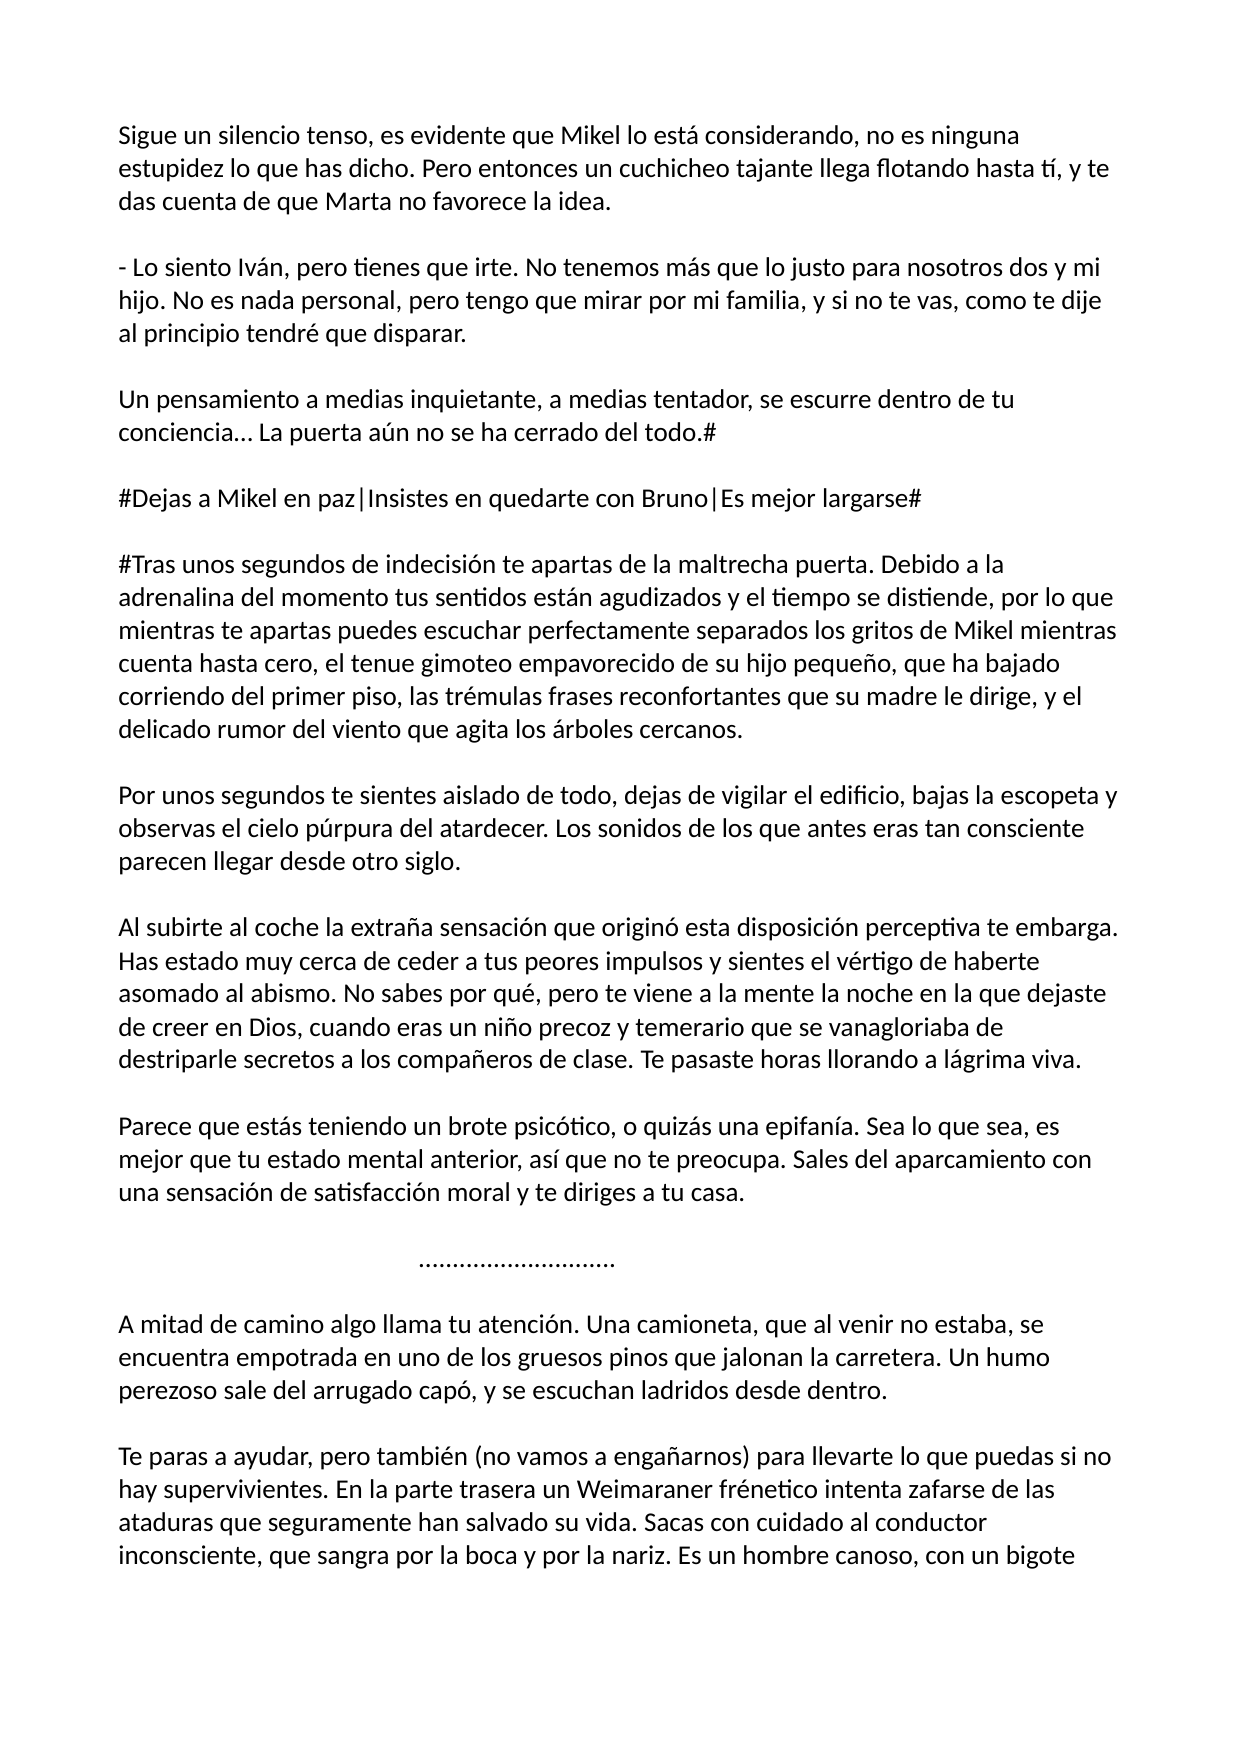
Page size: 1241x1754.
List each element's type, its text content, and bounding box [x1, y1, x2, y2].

text Parece que estás teniendo un brote psicótico, o quizás una epifanía. Sea lo que sea, es mejor que tu estado mental anterior, así que no te preocupa. Sales del aparcamiento con una sensación de satisfacción moral y te diriges a tu casa. [118, 1109, 1122, 1208]
text Te paras a ayudar, pero también (no vamos a engañarnos) para llevarte lo que puedas si no hay supervivientes. En la parte trasera un Weimaraner frénetico intenta zafarse de las ataduras que seguramente han salvado su vida. Sacas con cuidado al conductor inconsciente, que sangra por la boca y por la nariz. Es un hombre canoso, con un bigote [118, 1439, 1122, 1571]
text #Tras unos segundos de indecisión te apartas de la maltrecha puerta. Debido a la adrenalina del momento tus sentidos están agudizados y el tiempo se distiende, por lo que mientras te apartas puedes escuchar perfectamente separados los gritos de Mikel mientras cuenta hasta cero, el tenue gimoteo empavorecido de su hijo pequeño, que ha bajado corriendo del primer piso, las trémulas frases reconfortantes que su madre le dirige, y el delicado rumor del viento que agita los árboles cercanos. [118, 547, 1122, 746]
text ............................. [118, 1241, 1122, 1274]
text #Dejas a Mikel en paz|Insistes en quedarte con Bruno|Es mejor largarse# [118, 481, 1122, 514]
text Un pensamiento a medias inquietante, a medias tentador, se escurre dentro de tu conciencia… La puerta aún no se ha cerrado del todo.# [118, 382, 1122, 448]
text - Lo siento Iván, pero tienes que irte. No tenemos más que lo justo para nosotros dos y mi hijo. No es nada personal, pero tengo que mirar por mi familia, y si no te vas, como te dije al principio tendré que disparar. [118, 250, 1122, 349]
text Sigue un silencio tenso, es evidente que Mikel lo está considerando, no es ninguna estupidez lo que has dicho. Pero entonces un cuchicheo tajante llega flotando hasta tí, y te das cuenta de que Marta no favorece la idea. [118, 118, 1122, 217]
text A mitad de camino algo llama tu atención. Una camioneta, que al venir no estaba, se encuentra empotrada en uno de los gruesos pinos que jalonan la carretera. Un humo perezoso sale del arrugado capó, y se escuchan ladridos desde dentro. [118, 1307, 1122, 1406]
text Al subirte al coche la extraña sensación que originó esta disposición perceptiva te embarga. Has estado muy cerca de ceder a tus peores impulsos y sientes el vértigo de haberte asomado al abismo. No sabes por qué, pero te viene a la mente la noche en la que dejaste de creer en Dios, cuando eras un niño precoz y temerario que se vanagloriaba de destriparle secretos a los compañeros de clase. Te pasaste horas llorando a lágrima viva. [118, 911, 1122, 1076]
text Por unos segundos te sientes aislado de todo, dejas de vigilar el edificio, bajas la escopeta y observas el cielo púrpura del atardecer. Los sonidos de los que antes eras tan consciente parecen llegar desde otro siglo. [118, 778, 1122, 878]
